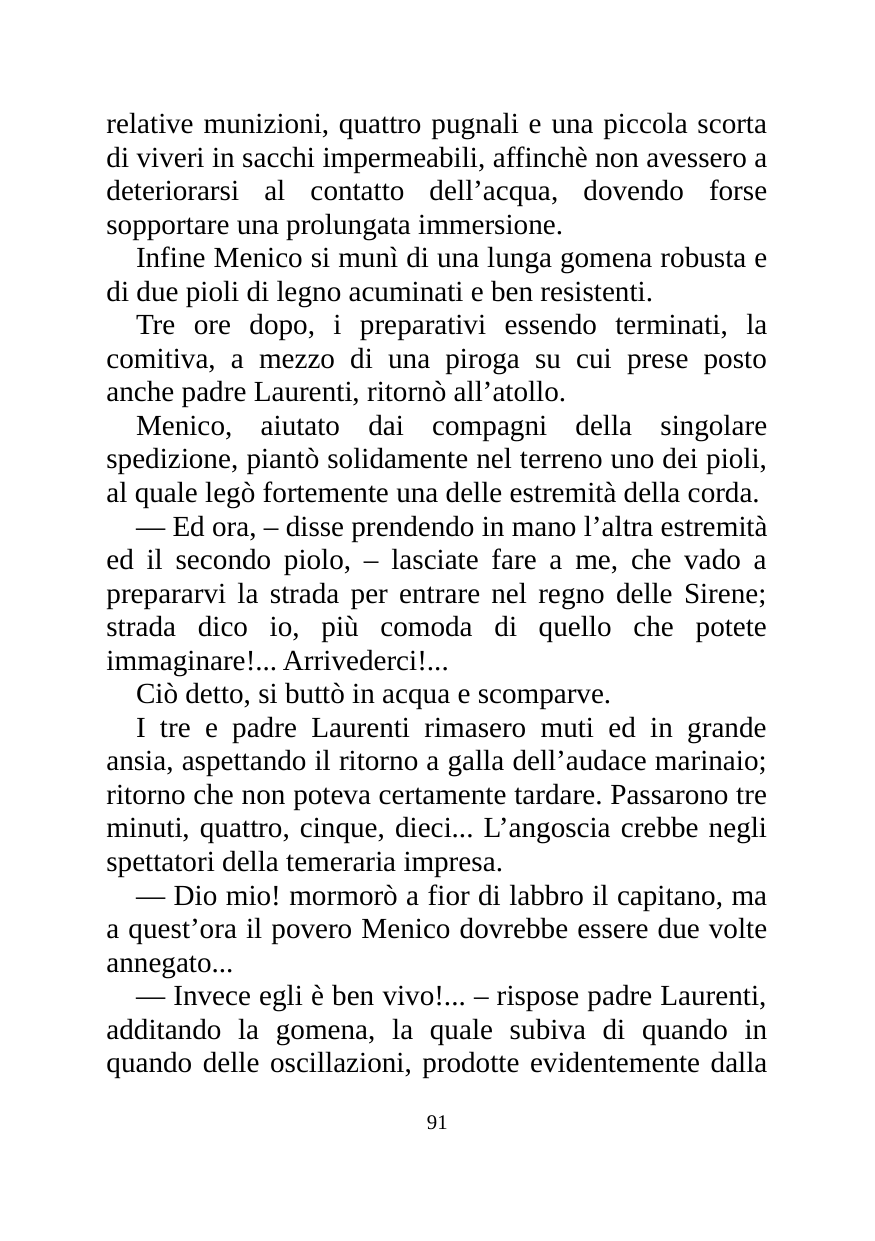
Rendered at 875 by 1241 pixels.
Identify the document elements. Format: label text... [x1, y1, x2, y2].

text — Ed ora, – disse prendendo in mano l’altra estremità ed il secondo piolo, – lasciate fare a me, che vado a prepararvi la strada per entrare nel regno delle Sirene; strada dico io, più comoda di quello che potete immaginare!... Arrivederci!... [106, 509, 768, 676]
text Infine Menico si munì di una lunga gomena robusta e di due pioli di legno acuminati e ben resistenti. [106, 240, 768, 307]
text Menico, aiutato dai compagni della singolare spedizione, piantò solidamente nel terreno uno dei pioli, al quale legò fortemente una delle estremità della corda. [106, 408, 768, 509]
text — Invece egli è ben vivo!... – rispose padre Laurenti, additando la gomena, la quale subiva di quando in quando delle oscillazioni, prodotte evidentemente dalla [106, 978, 768, 1079]
text Tre ore dopo, i preparativi essendo terminati, la comitiva, a mezzo di una piroga su cui prese posto anche padre Laurenti, ritornò all’atollo. [106, 307, 768, 408]
text relative munizioni, quattro pugnali e una piccola scorta di viveri in sacchi impermeabili, affinchè non avessero a deteriorarsi al contatto dell’acqua, dovendo forse sopportare una prolungata immersione. [106, 106, 768, 240]
text — Dio mio! mormorò a fior di labbro il capitano, ma a quest’ora il povero Menico dovrebbe essere due volte annegato... [106, 878, 768, 978]
text Ciò detto, si buttò in acqua e scomparve. [106, 676, 768, 710]
text I tre e padre Laurenti rimasero muti ed in grande ansia, aspettando il ritorno a galla dell’audace marinaio; ritorno che non poteva certamente tardare. Passarono tre minuti, quattro, cinque, dieci... L’angoscia crebbe negli spettatori della temeraria impresa. [106, 710, 768, 878]
